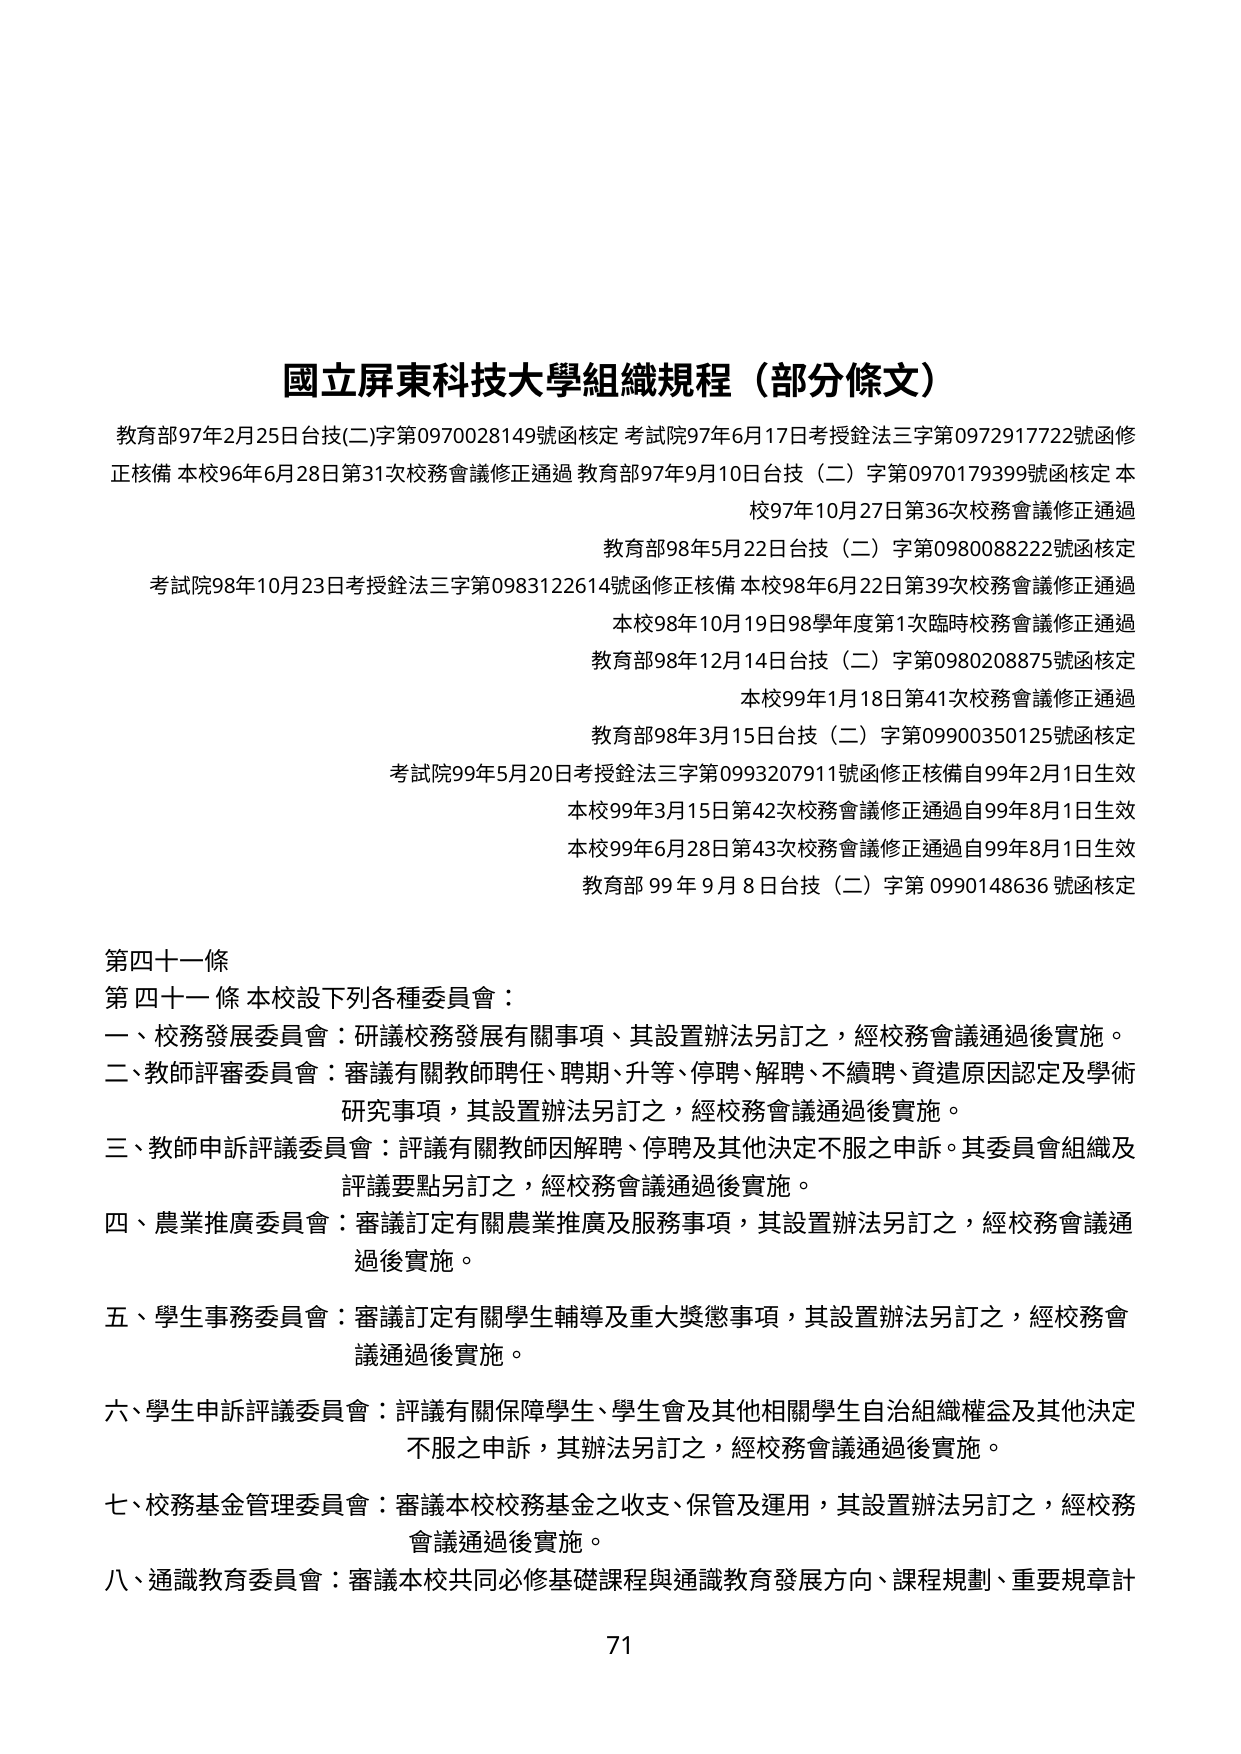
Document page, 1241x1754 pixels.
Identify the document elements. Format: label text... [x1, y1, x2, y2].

text 教育部98年5月22日台技（二）字第0980088222號函核定 [104, 528, 1136, 566]
text 教育部99年9月8日台技（二）字第0990148636號函核定 [104, 866, 1136, 903]
text 五、學生事務委員會：審議訂定有關學生輔導及重大獎懲事項，其設置辦法另訂之，經校務會議通過後實施。 [104, 1297, 1136, 1372]
text 本校99年1月18日第41次校務會議修正通過 [104, 678, 1136, 716]
text 八、通識教育委員會：審議本校共同必修基礎課程與通識教育發展方向、課程規劃、重要規章計 [104, 1559, 1136, 1597]
text 教育部98年12月14日台技（二）字第0980208875號函核定 [104, 641, 1136, 678]
text 本校99年6月28日第43次校務會議修正通過自99年8月1日生效 [104, 828, 1136, 866]
text 本校99年3月15日第42次校務會議修正通過自99年8月1日生效 [104, 791, 1136, 828]
text 國立屏東科技大學組織規程（部分條文） [104, 341, 1136, 416]
text 考試院98年10月23日考授銓法三字第0983122614號函修正核備 本校98年6月22日第39次校務會議修正通過 [104, 566, 1136, 603]
text 七、校務基金管理委員會：審議本校校務基金之收支、保管及運用，其設置辦法另訂之，經校務會議通過後實施。 [104, 1484, 1136, 1559]
text 本校98年10月19日98學年度第1次臨時校務會議修正通過 [104, 603, 1136, 641]
text 考試院99年5月20日考授銓法三字第0993207911號函修正核備自99年2月1日生效 [104, 753, 1136, 791]
text 二、教師評審委員會：審議有關教師聘任、聘期、升等、停聘、解聘、不續聘、資遣原因認定及學術研究事項，其設置辦法另訂之，經校務會議通過後實施。 [104, 1053, 1136, 1128]
text 教育部97年2月25日台技(二)字第0970028149號函核定 考試院97年6月17日考授銓法三字第0972917722號函修正核備 本校96年6月28日第31次校務會議修正通過 教育部97年9月10日台技（二）字第0970179399號函核定 本校97年10月27日第36次校務會議修正通過 [104, 416, 1136, 528]
text 六、學生申訴評議委員會：評議有關保障學生、學生會及其他相關學生自治組織權益及其他決定不服之申訴，其辦法另訂之，經校務會議通過後實施。 [104, 1391, 1136, 1466]
text 三、教師申訴評議委員會：評議有關教師因解聘、停聘及其他決定不服之申訴。其委員會組織及評議要點另訂之，經校務會議通過後實施。 [104, 1128, 1136, 1203]
text 四、農業推廣委員會：審議訂定有關農業推廣及服務事項，其設置辦法另訂之，經校務會議通過後實施。 [104, 1203, 1136, 1278]
text 第 四十一 條 本校設下列各種委員會： [104, 978, 1136, 1016]
text 教育部98年3月15日台技（二）字第09900350125號函核定 [104, 716, 1136, 753]
text 一、校務發展委員會：研議校務發展有關事項、其設置辦法另訂之，經校務會議通過後實施。 [104, 1016, 1136, 1053]
text 第四十一條 [104, 941, 1136, 978]
